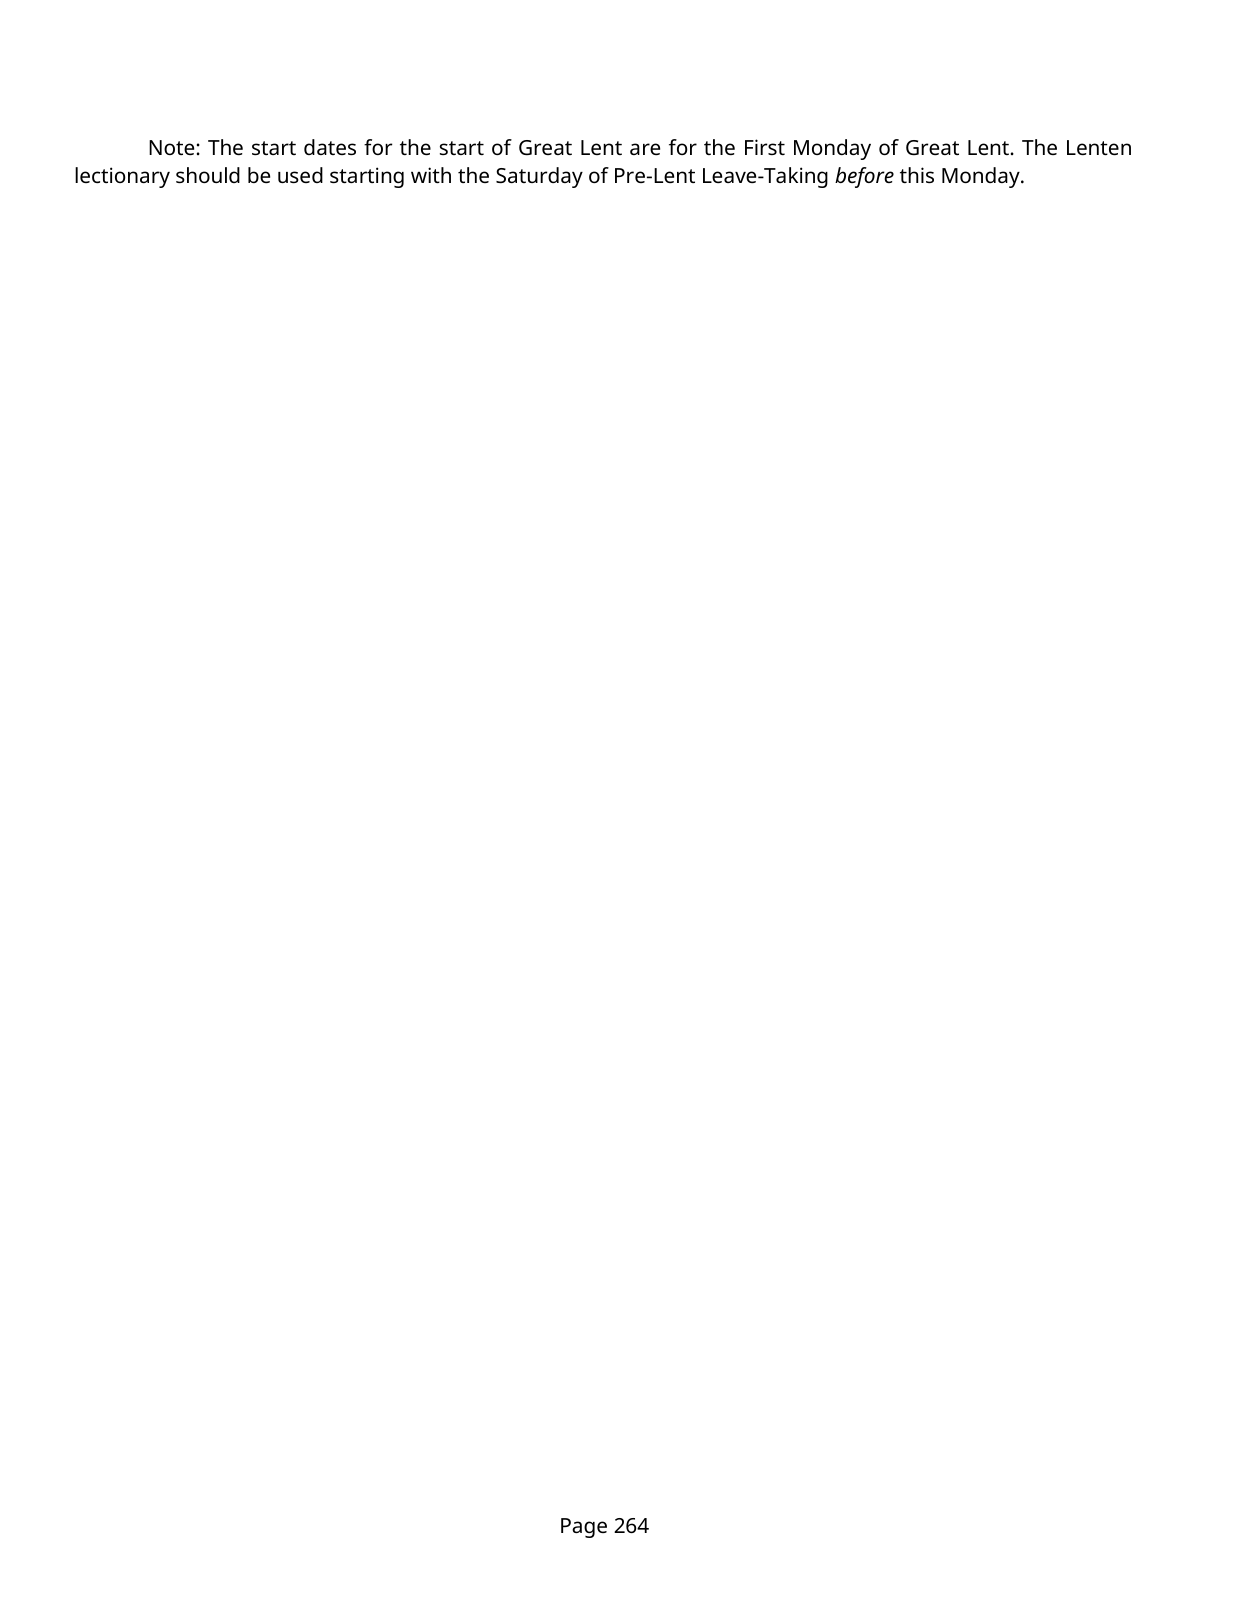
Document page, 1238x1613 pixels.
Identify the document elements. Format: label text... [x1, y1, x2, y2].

text Note: The start dates for the start of Great Lent are for the First Monday of Great Lent. The Lenten lectionary should be used starting with the Saturday of Pre-Lent Leave-Taking before this Monday. [74, 133, 1134, 189]
